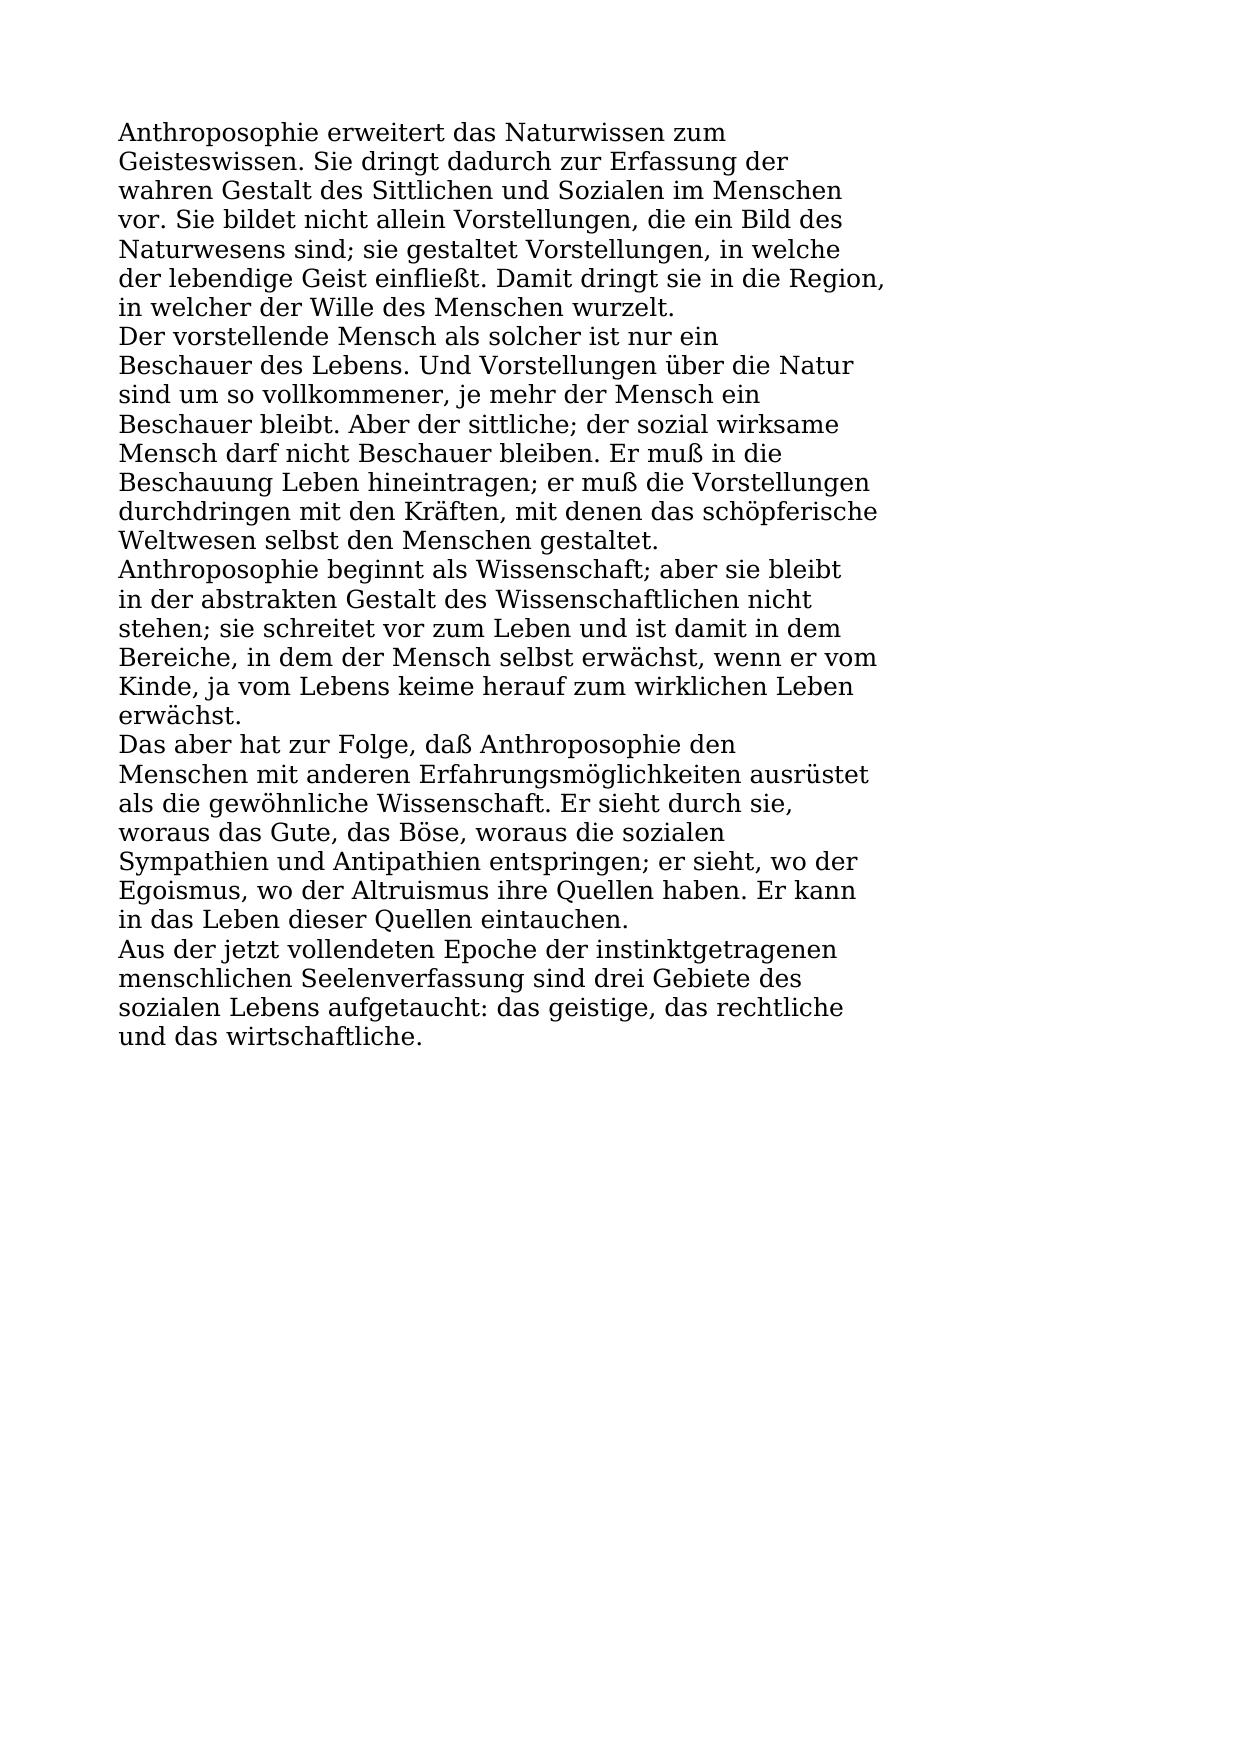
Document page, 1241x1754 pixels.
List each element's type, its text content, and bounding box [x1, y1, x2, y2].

text Anthroposophie beginnt als Wissenschaft; aber sie bleibt [118, 556, 1122, 585]
text Bereiche, in dem der Mensch selbst erwächst, wenn er vom [118, 643, 1122, 672]
text menschlichen Seelenverfassung sind drei Gebiete des [118, 964, 1122, 993]
text Naturwesens sind; sie gestaltet Vorstellungen, in welche [118, 235, 1122, 264]
text durchdringen mit den Kräften, mit denen das schöpferische [118, 497, 1122, 526]
text in der abstrakten Gestalt des Wissenschaftlichen nicht [118, 585, 1122, 614]
text Kinde, ja vom Lebens keime herauf zum wirklichen Leben [118, 672, 1122, 701]
text Sympathien und Antipathien entspringen; er sieht, wo der [118, 847, 1122, 876]
text in das Leben dieser Quellen eintauchen. [118, 906, 1122, 935]
text sozialen Lebens aufgetaucht: das geistige, das rechtliche [118, 993, 1122, 1022]
text Weltwesen selbst den Menschen gestaltet. [118, 526, 1122, 556]
text wahren Gestalt des Sittlichen und Sozialen im Menschen [118, 176, 1122, 206]
text Anthroposophie erweitert das Naturwissen zum [118, 118, 1122, 147]
text Menschen mit anderen Erfahrungsmöglichkeiten ausrüstet [118, 760, 1122, 789]
text Geisteswissen. Sie dringt dadurch zur Erfassung der [118, 147, 1122, 176]
text erwächst. [118, 701, 1122, 731]
text Beschauer bleibt. Aber der sittliche; der sozial wirksame [118, 410, 1122, 439]
text Mensch darf nicht Beschauer bleiben. Er muß in die [118, 439, 1122, 468]
text woraus das Gute, das Böse, woraus die sozialen [118, 818, 1122, 847]
text vor. Sie bildet nicht allein Vorstellungen, die ein Bild des [118, 206, 1122, 235]
text der lebendige Geist einfließt. Damit dringt sie in die Region, [118, 264, 1122, 293]
text Der vorstellende Mensch als solcher ist nur ein [118, 322, 1122, 351]
text Beschauung Leben hineintragen; er muß die Vorstellungen [118, 468, 1122, 497]
text Egoismus, wo der Altruismus ihre Quellen haben. Er kann [118, 876, 1122, 906]
text Aus der jetzt vollendeten Epoche der instinktgetragenen [118, 935, 1122, 964]
text und das wirtschaftliche. [118, 1022, 1122, 1051]
text als die gewöhnliche Wissenschaft. Er sieht durch sie, [118, 789, 1122, 818]
text Das aber hat zur Folge, daß Anthroposophie den [118, 731, 1122, 760]
text Beschauer des Lebens. Und Vorstellungen über die Natur [118, 351, 1122, 381]
text stehen; sie schreitet vor zum Leben und ist damit in dem [118, 614, 1122, 643]
text sind um so vollkommener, je mehr der Mensch ein [118, 381, 1122, 410]
text in welcher der Wille des Menschen wurzelt. [118, 293, 1122, 322]
